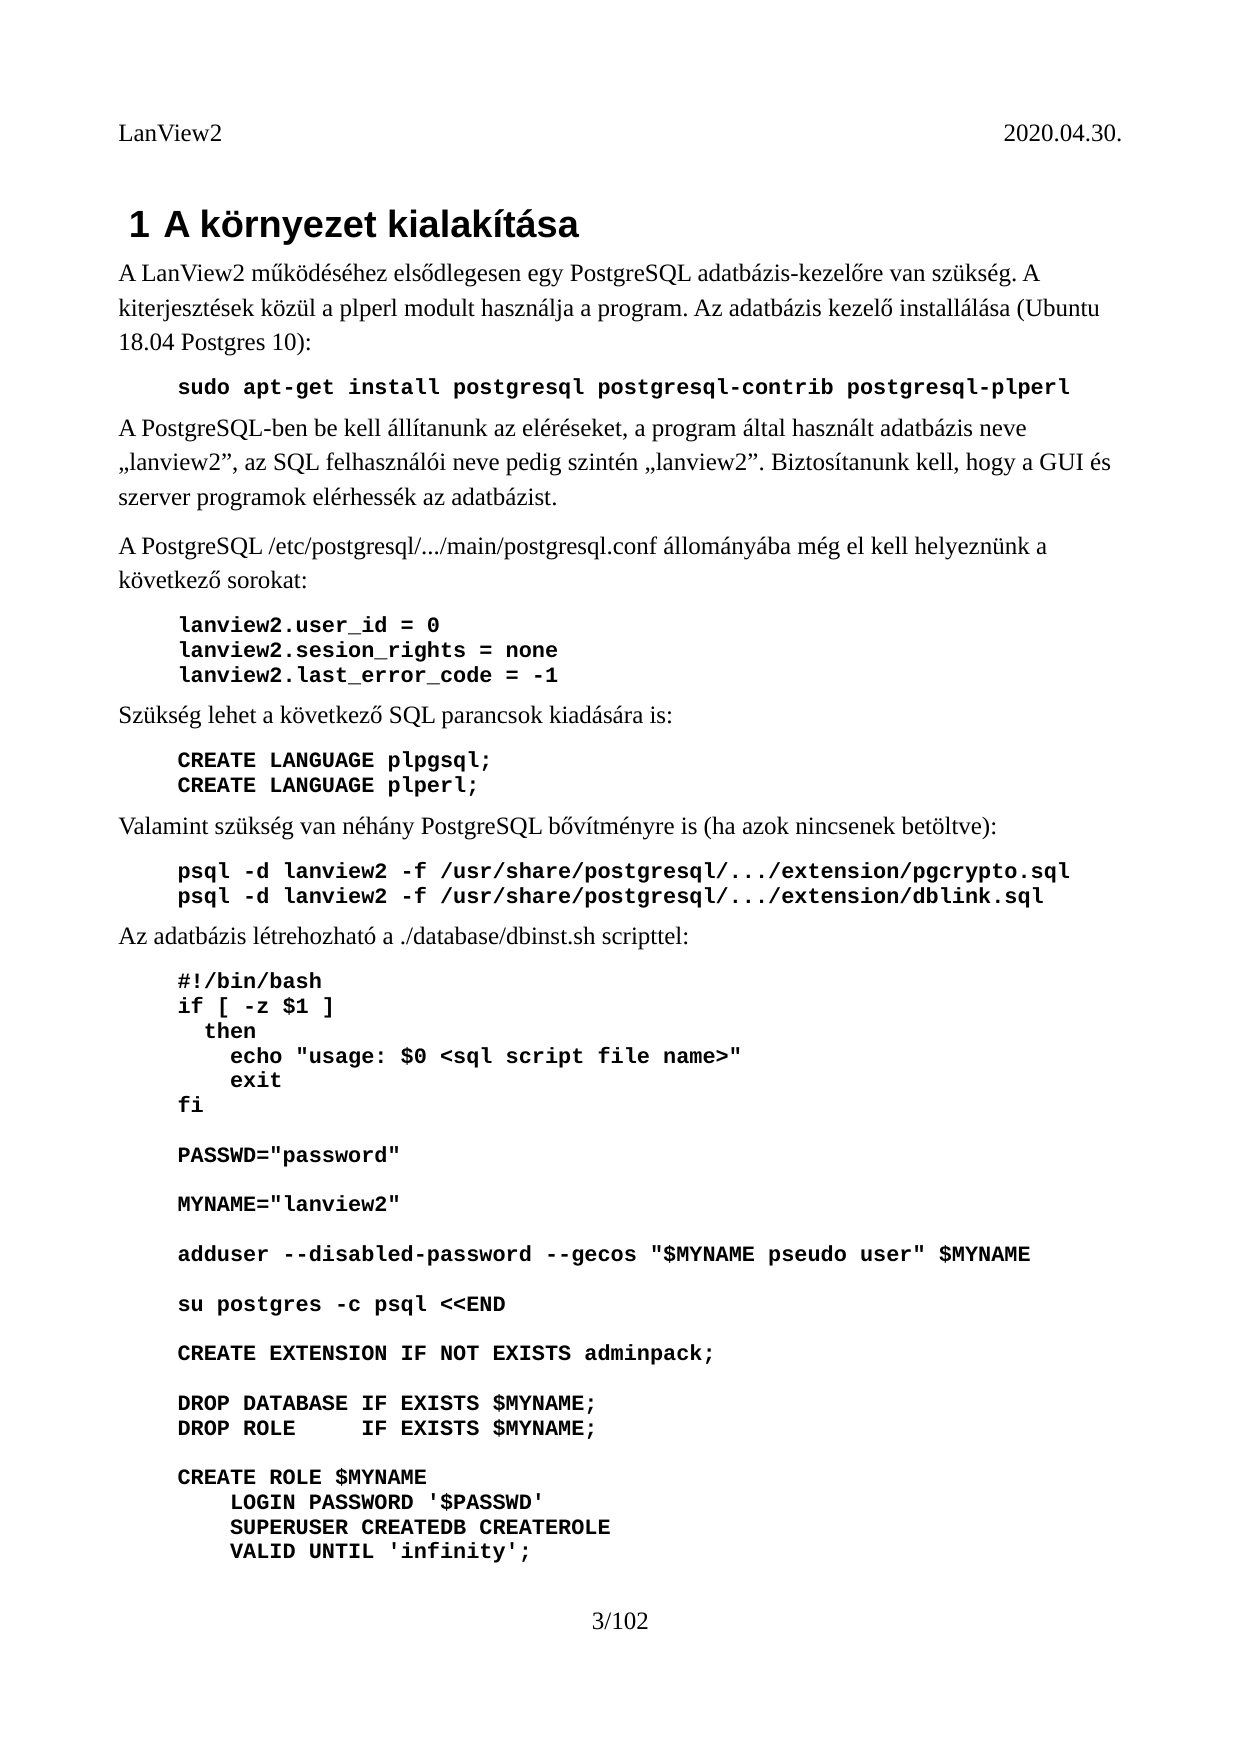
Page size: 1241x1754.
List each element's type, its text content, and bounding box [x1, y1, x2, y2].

text Az adatbázis létrehozható a ./database/dbinst.sh scripttel: [118, 921, 1122, 950]
text lanview2.user_id = 0 lanview2.sesion_rights = none lanview2.last_error_code = -1 [177, 614, 1122, 689]
text CREATE LANGUAGE plpgsql; CREATE LANGUAGE plperl; [177, 749, 1122, 799]
text psql -d lanview2 -f /usr/share/postgresql/.../extension/pgcrypto.sql psql -d lanview2 -f /usr/share/postgresql/.../extension/dblink.sql [177, 860, 1122, 909]
text Valamint szükség van néhány PostgreSQL bővítményre is (ha azok nincsenek betöltve): [118, 811, 1122, 840]
text A PostgreSQL /etc/postgresql/.../main/postgresql.conf állományába még el kell helyeznünk a következő sorokat: [118, 531, 1122, 594]
subtitle A környezet kialakítása [118, 202, 1122, 246]
text A PostgreSQL-ben be kell állítanunk az eléréseket, a program által használt adatbázis neve „lanview2”, az SQL felhasználói neve pedig szintén „lanview2”. Biztosítanunk kell, hogy a GUI és szerver programok elérhessék az adatbázist. [118, 413, 1122, 511]
text sudo apt-get install postgresql postgresql-contrib postgresql-plperl [177, 376, 1122, 401]
text #!/bin/bash if [ -z $1 ] then echo "usage: $0 <sql script file name>" exit fi PASSWD="password" MYNAME="lanview2" adduser --disabled-password --gecos "$MYNAME pseudo user" $MYNAME su postgres -c psql <<END CREATE EXTENSION IF NOT EXISTS adminpack; DROP DATABASE IF EXISTS $MYNAME; DROP ROLE IF EXISTS $MYNAME; CREATE ROLE $MYNAME LOGIN PASSWORD '$PASSWD' SUPERUSER CREATEDB CREATEROLE VALID UNTIL 'infinity'; [177, 970, 1122, 1565]
text A LanView2 működéséhez elsődlegesen egy PostgreSQL adatbázis-kezelőre van szükség. A kiterjesztések közül a plperl modult használja a program. Az adatbázis kezelő installálása (Ubuntu 18.04 Postgres 10): [118, 258, 1122, 356]
text Szükség lehet a következő SQL parancsok kiadására is: [118, 701, 1122, 729]
